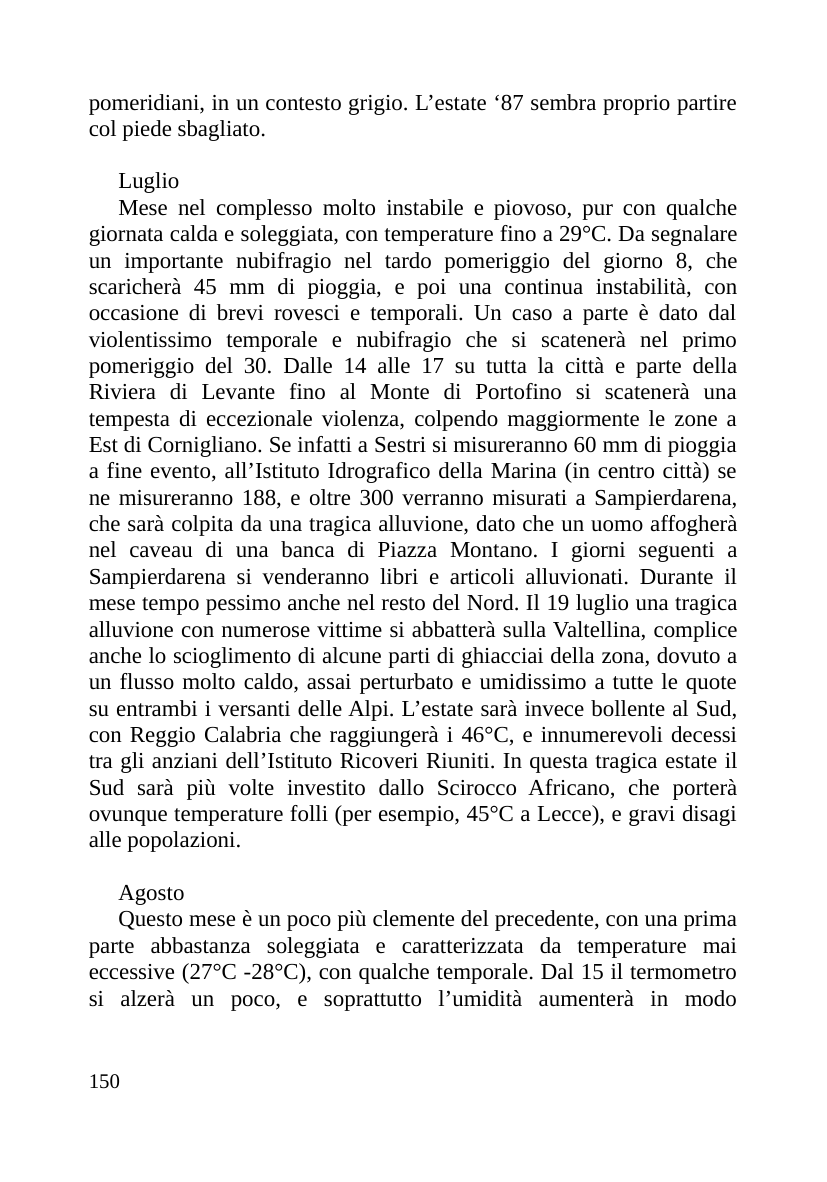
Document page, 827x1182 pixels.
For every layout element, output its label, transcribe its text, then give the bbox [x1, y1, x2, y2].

text Luglio [88, 168, 738, 194]
text Agosto [88, 879, 738, 906]
text Questo mese è un poco più clemente del precedente, con una prima parte abbastanza soleggiata e caratterizzata da temperature mai eccessive (27°C -28°C), con qualche temporale. Dal 15 il termometro si alzerà un poco, e soprattutto l’umidità aumenterà in modo [88, 906, 738, 1011]
text pomeridiani, in un contesto grigio. L’estate ‘87 sembra proprio partire col piede sbagliato. [88, 88, 738, 141]
text Mese nel complesso molto instabile e piovoso, pur con qualche giornata calda e soleggiata, con temperature fino a 29°C. Da segnalare un importante nubifragio nel tardo pomeriggio del giorno 8, che scaricherà 45 mm di pioggia, e poi una continua instabilità, con occasione di brevi rovesci e temporali. Un caso a parte è dato dal violentissimo temporale e nubifragio che si scatenerà nel primo pomeriggio del 30. Dalle 14 alle 17 su tutta la città e parte della Riviera di Levante fino al Monte di Portofino si scatenerà una tempesta di eccezionale violenza, colpendo maggiormente le zone a Est di Cornigliano. Se infatti a Sestri si misureranno 60 mm di pioggia a fine evento, all’Istituto Idrografico della Marina (in centro città) se ne misureranno 188, e oltre 300 verranno misurati a Sampierdarena, che sarà colpita da una tragica alluvione, dato che un uomo affogherà nel caveau di una banca di Piazza Montano. I giorni seguenti a Sampierdarena si venderanno libri e articoli alluvionati. Durante il mese tempo pessimo anche nel resto del Nord. Il 19 luglio una tragica alluvione con numerose vittime si abbatterà sulla Valtellina, complice anche lo scioglimento di alcune parti di ghiacciai della zona, dovuto a un flusso molto caldo, assai perturbato e umidissimo a tutte le quote su entrambi i versanti delle Alpi. L’estate sarà invece bollente al Sud, con Reggio Calabria che raggiungerà i 46°C, e innumerevoli decessi tra gli anziani dell’Istituto Ricoveri Riuniti. In questa tragica estate il Sud sarà più volte investito dallo Scirocco Africano, che porterà ovunque temperature folli (per esempio, 45°C a Lecce), e gravi disagi alle popolazioni. [88, 194, 738, 853]
